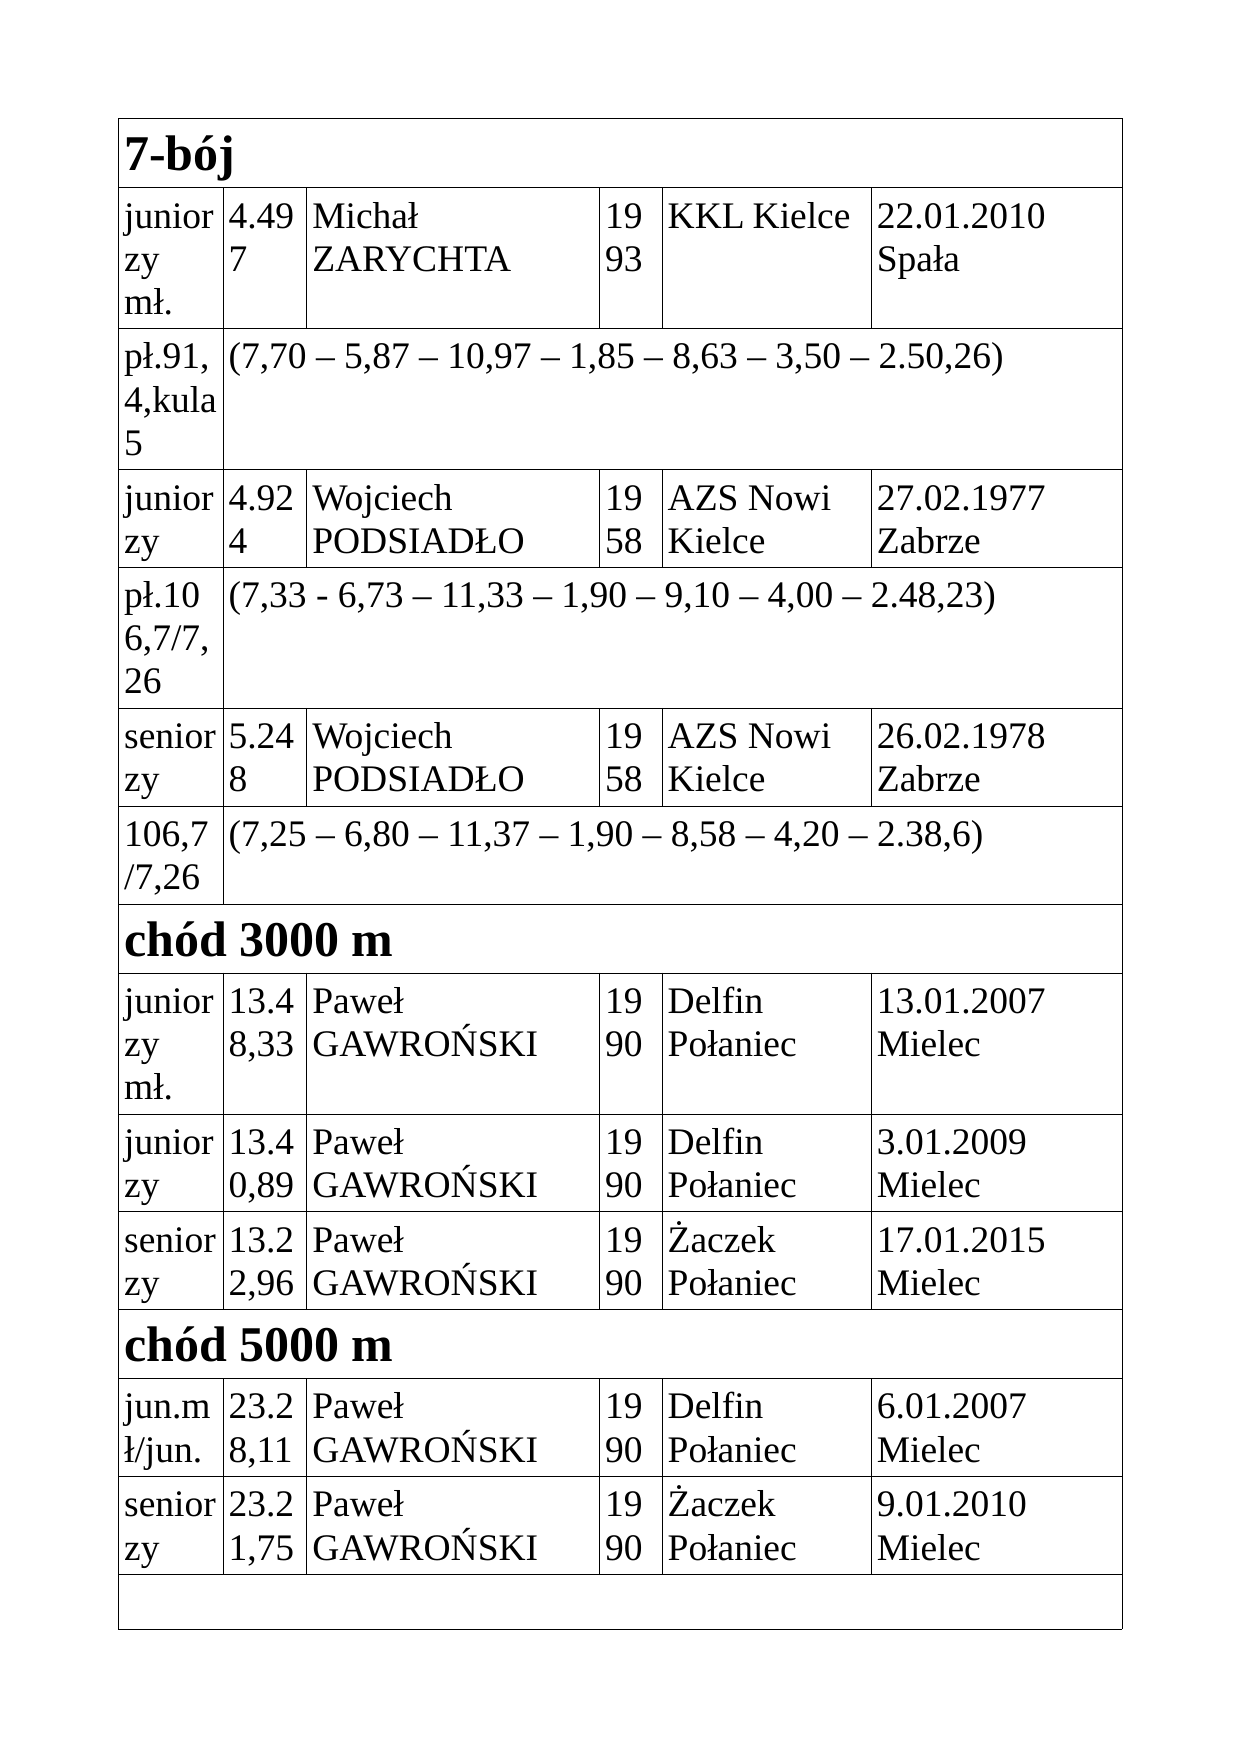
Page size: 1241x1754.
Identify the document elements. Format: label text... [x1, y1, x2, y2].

table_cell 13.22,96 [224, 1212, 306, 1309]
table_cell 4.924 [224, 470, 306, 567]
table_cell 4.497 [224, 188, 306, 328]
table_cell (7,70 – 5,87 – 10,97 – 1,85 – 8,63 – 3,50 – 2.50,26) [224, 329, 1122, 469]
table_cell pł.91,4,kula 5 [119, 329, 223, 469]
table_cell 1990 [600, 1212, 662, 1309]
table_cell seniorzy [119, 709, 223, 806]
table_cell 1958 [600, 709, 662, 806]
table_cell chód 5000 m [119, 1310, 1122, 1378]
table_cell chód 3000 m [119, 905, 1122, 972]
table_cell 13.40,89 [224, 1115, 306, 1211]
table_cell seniorzy [119, 1477, 223, 1574]
table_cell juniorzy [119, 470, 223, 567]
table_cell AZS Nowi Kielce [663, 709, 871, 806]
table_cell 7-bój [119, 119, 1122, 187]
table_cell Delfin Połaniec [663, 1115, 871, 1211]
table_cell AZS Nowi Kielce [663, 470, 871, 567]
table_cell Żaczek Połaniec [663, 1477, 871, 1574]
table_cell [119, 1575, 1122, 1628]
table_cell seniorzy [119, 1212, 223, 1309]
table_cell 17.01.2015 Mielec [872, 1212, 1122, 1309]
table_cell 13.01.2007 Mielec [872, 974, 1122, 1113]
table_cell 1990 [600, 1477, 662, 1574]
table_cell Żaczek Połaniec [663, 1212, 871, 1309]
table_cell 22.01.2010 Spała [872, 188, 1122, 328]
table_cell 13.48,33 [224, 974, 306, 1113]
table_cell 27.02.1977 Zabrze [872, 470, 1122, 567]
table_cell KKL Kielce [663, 188, 871, 328]
table_cell 1958 [600, 470, 662, 567]
table_cell 1993 [600, 188, 662, 328]
table_cell 23.21,75 [224, 1477, 306, 1574]
table_cell Delfin Połaniec [663, 974, 871, 1113]
table_cell jun.mł/jun. [119, 1379, 223, 1476]
table_cell juniorzy mł. [119, 188, 223, 328]
table_cell 1990 [600, 974, 662, 1113]
table_cell 23.28,11 [224, 1379, 306, 1476]
table_cell 9.01.2010 Mielec [872, 1477, 1122, 1574]
table_cell 26.02.1978 Zabrze [872, 709, 1122, 806]
table_cell Paweł GAWROŃSKI [307, 1379, 599, 1476]
table_cell Delfin Połaniec [663, 1379, 871, 1476]
table_cell juniorzy [119, 1115, 223, 1211]
table_cell (7,25 – 6,80 – 11,37 – 1,90 – 8,58 – 4,20 – 2.38,6) [224, 807, 1122, 903]
table_cell Wojciech PODSIADŁO [307, 709, 599, 806]
table_cell Paweł GAWROŃSKI [307, 1115, 599, 1211]
table_cell 6.01.2007 Mielec [872, 1379, 1122, 1476]
table_cell Paweł GAWROŃSKI [307, 1477, 599, 1574]
table_cell juniorzy mł. [119, 974, 223, 1113]
table_cell 1990 [600, 1379, 662, 1476]
table_cell 3.01.2009 Mielec [872, 1115, 1122, 1211]
table_cell (7,33 - 6,73 – 11,33 – 1,90 – 9,10 – 4,00 – 2.48,23) [224, 568, 1122, 708]
table_cell 1990 [600, 1115, 662, 1211]
table_cell Paweł GAWROŃSKI [307, 1212, 599, 1309]
table_cell Paweł GAWROŃSKI [307, 974, 599, 1113]
table_cell 5.248 [224, 709, 306, 806]
table_cell Michał ZARYCHTA [307, 188, 599, 328]
table_cell Wojciech PODSIADŁO [307, 470, 599, 567]
table_cell pł.106,7/7,26 [119, 568, 223, 708]
table_cell 106,7/7,26 [119, 807, 223, 903]
